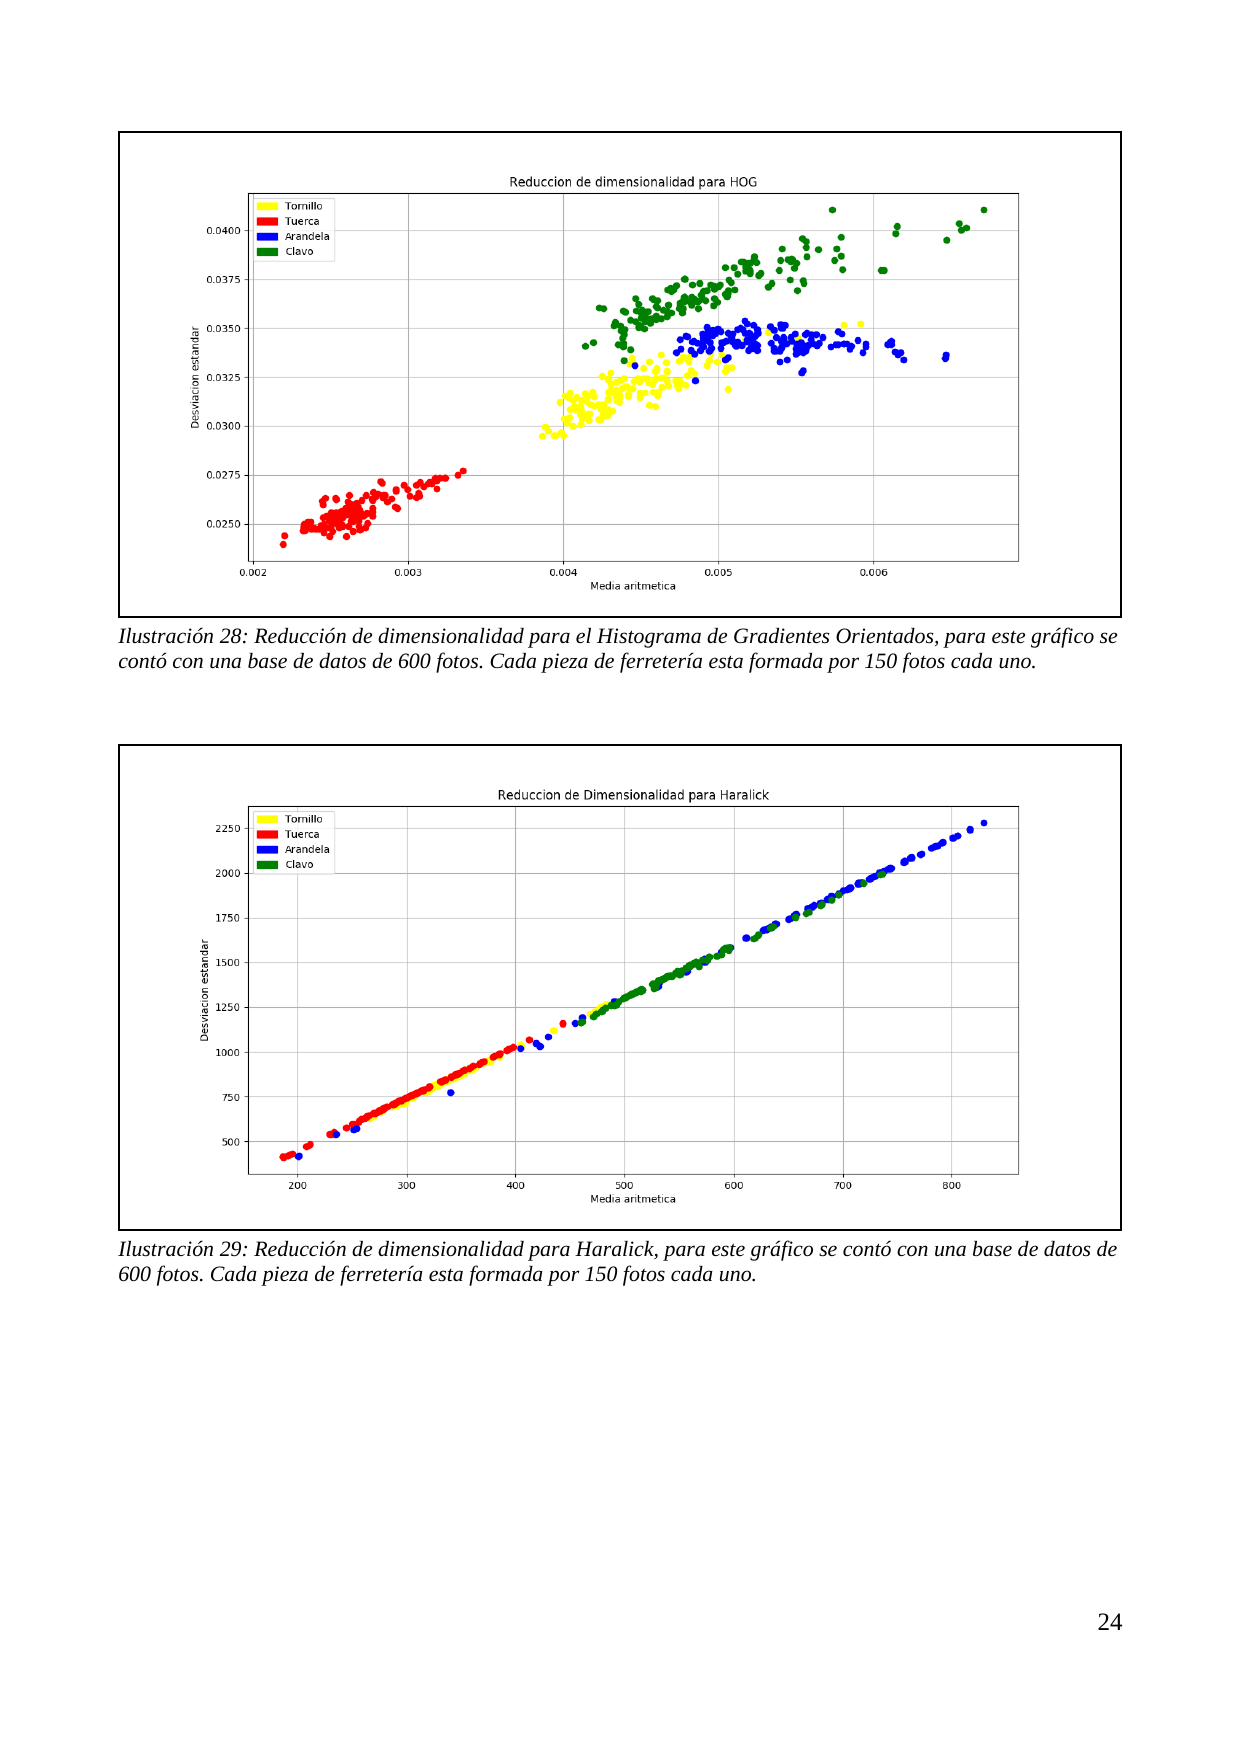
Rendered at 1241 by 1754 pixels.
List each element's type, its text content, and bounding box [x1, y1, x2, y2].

picture [123, 748, 1118, 1226]
picture [123, 135, 1118, 613]
text [120, 133, 1120, 616]
text Ilustración 29: Reducción de dimensionalidad para Haralick, para este gráfico se contó con una base de datos de 600 fotos. Cada pieza de ferretería esta formada por 150 fotos cada uno. [118, 1231, 1122, 1287]
text [120, 746, 1120, 1229]
text Ilustración 28: Reducción de dimensionalidad para el Histograma de Gradientes Orientados, para este gráfico se contó con una base de datos de 600 fotos. Cada pieza de ferretería esta formada por 150 fotos cada uno. [118, 618, 1122, 674]
